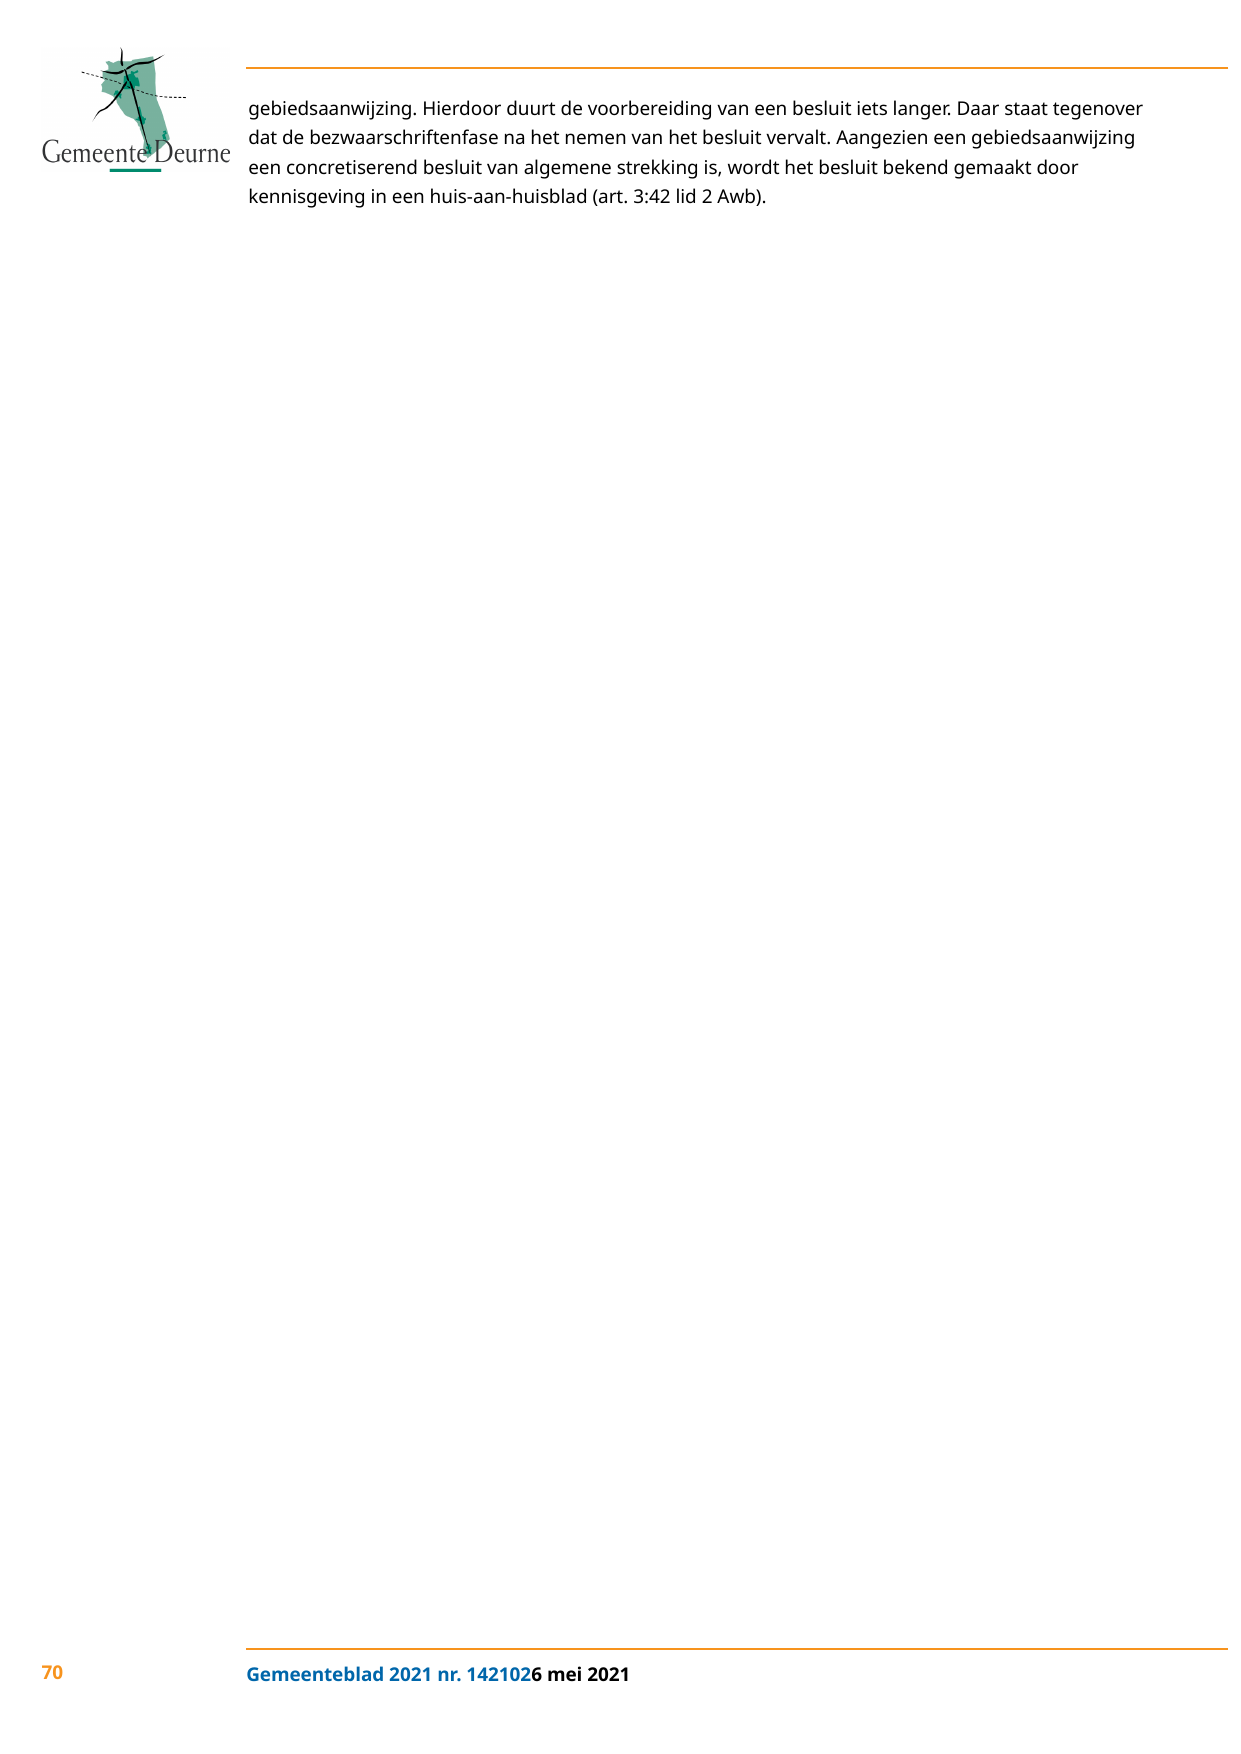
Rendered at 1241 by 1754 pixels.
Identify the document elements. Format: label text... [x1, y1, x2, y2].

text gebiedsaanwijzing. Hierdoor duurt de voorbereiding van een besluit iets langer. Daar staat tegenover dat de bezwaarschriftenfase na het nemen van het besluit vervalt. Aangezien een gebiedsaanwijzing een concretiserend besluit van algemene strekking is, wordt het besluit bekend gemaakt door kennisgeving in een huis-aan-huisblad (art. 3:42 lid 2 Awb). [248, 95, 1152, 209]
picture [41, 47, 231, 172]
